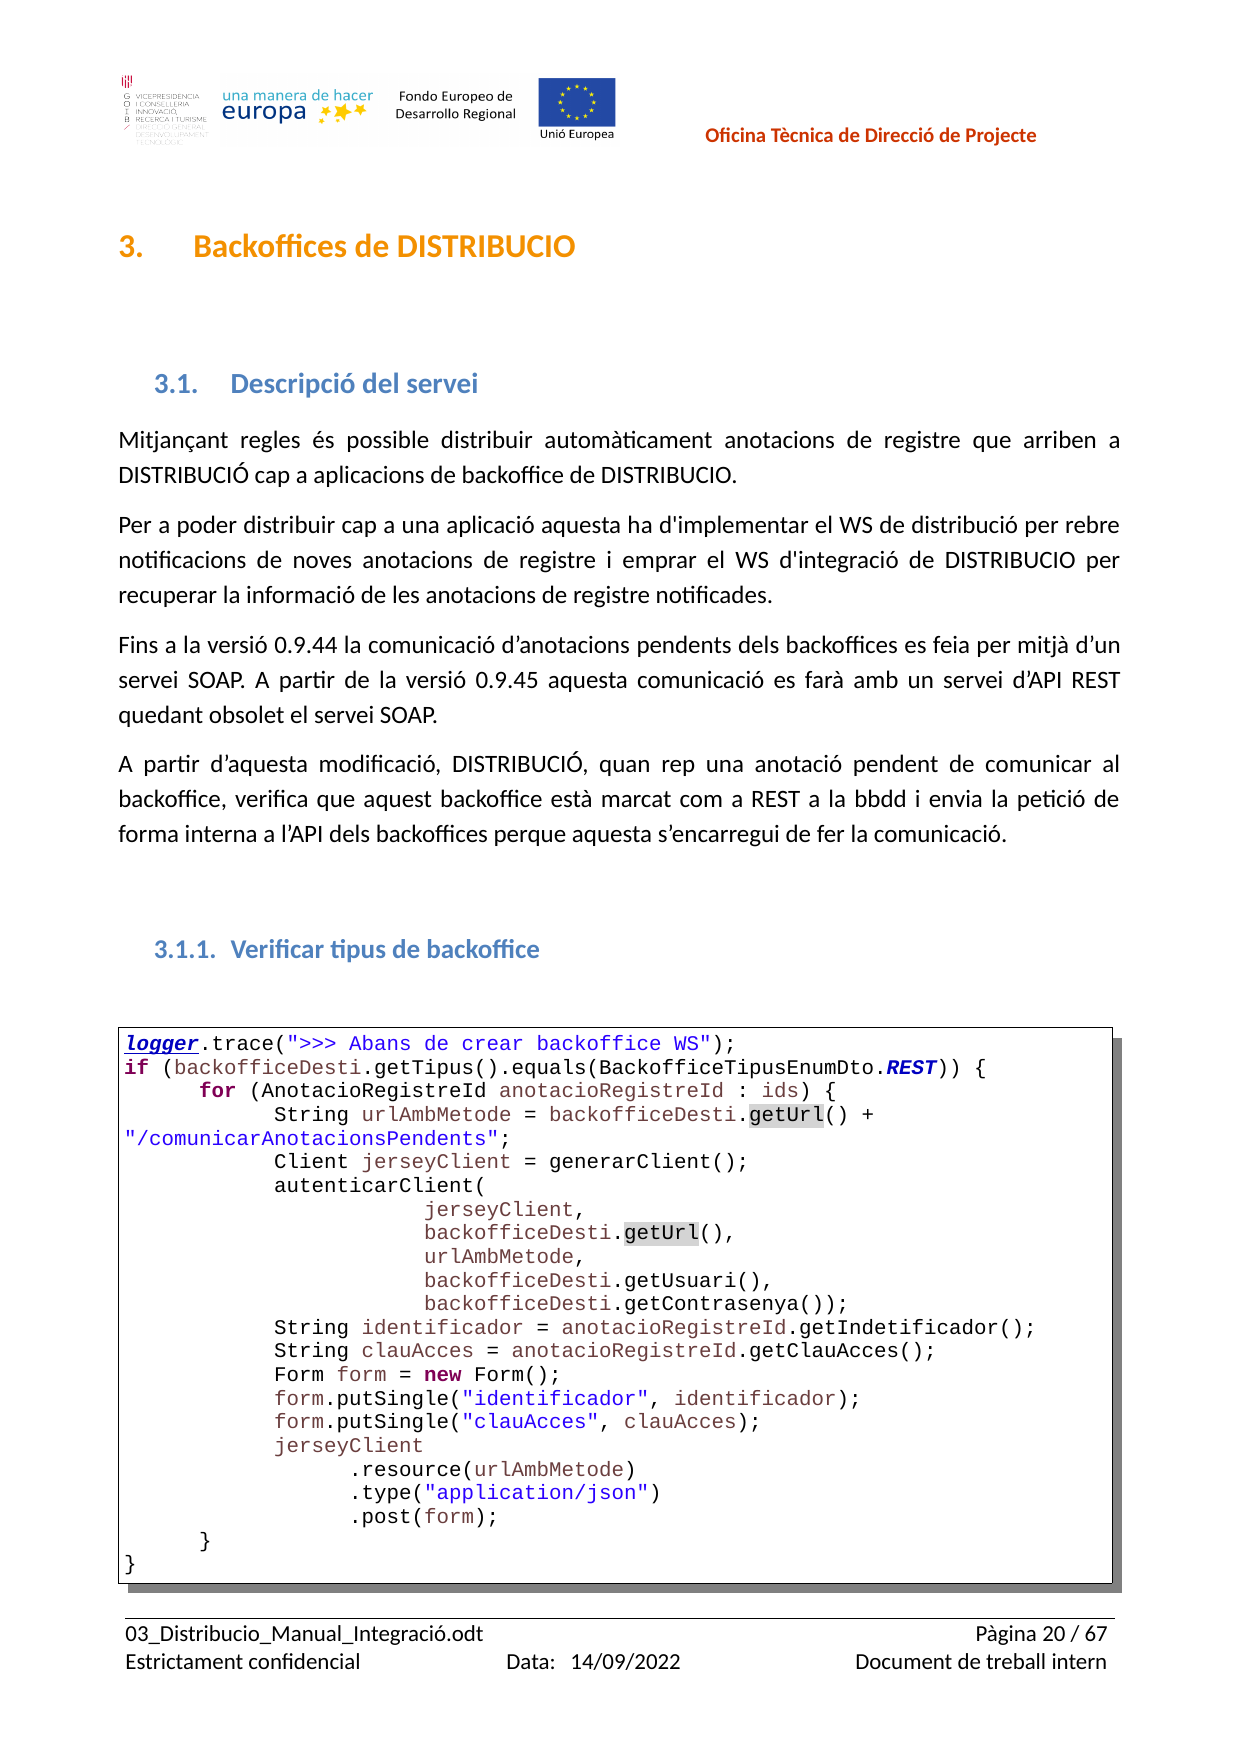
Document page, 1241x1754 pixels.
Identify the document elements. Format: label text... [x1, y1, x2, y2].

subtitle Descripció del servei [153, 365, 1122, 401]
subtitle Backoffices de DISTRIBUCIO [118, 225, 1122, 266]
text Per a poder distribuir cap a una aplicació aquesta ha d'implementar el WS de distribució per rebre notificacions de noves anotacions de registre i emprar el WS d'integració de DISTRIBUCIO per recuperar la informació de les anotacions de registre notificades. [118, 509, 1122, 610]
picture [118, 73, 213, 147]
subtitle Verificar tipus de backoffice [153, 932, 1122, 965]
text Mitjançant regles és possible distribuir automàticament anotacions de registre que arriben a DISTRIBUCIÓ cap a aplicacions de backoffice de DISTRIBUCIO. [118, 425, 1122, 490]
picture [219, 73, 621, 147]
text A partir d’aquesta modificació, DISTRIBUCIÓ, quan rep una anotació pendent de comunicar al backoffice, verifica que aquest backoffice està marcat com a REST a la bbdd i envia la petició de forma interna a l’API dels backoffices perque aquesta s’encarregui de fer la comunicació. [118, 748, 1122, 849]
table_header logger.trace(">>> Abans de crear backoffice WS"); if (backofficeDesti.getTipus().equals(BackofficeTipusEnumDto.REST)) { for (AnotacioRegistreId anotacioRegistreId : ids) { String urlAmbMetode = backofficeDesti.getUrl() + "/comunicarAnotacionsPendents"; Client jerseyClient = generarClient(); autenticarClient( jerseyClient, backofficeDesti.getUrl(), urlAmbMetode, backofficeDesti.getUsuari(), backofficeDesti.getContrasenya()); String identificador = anotacioRegistreId.getIndetificador(); String clauAcces = anotacioRegistreId.getClauAcces(); Form form = new Form(); form.putSingle("identificador", identificador); form.putSingle("clauAcces", clauAcces); jerseyClient .resource(urlAmbMetode) .type("application/json") .post(form); } } [119, 1028, 1112, 1583]
text Fins a la versió 0.9.44 la comunicació d’anotacions pendents dels backoffices es feia per mitjà d’un servei SOAP. A partir de la versió 0.9.45 aquesta comunicació es farà amb un servei d’API REST quedant obsolet el servei SOAP. [118, 629, 1122, 729]
